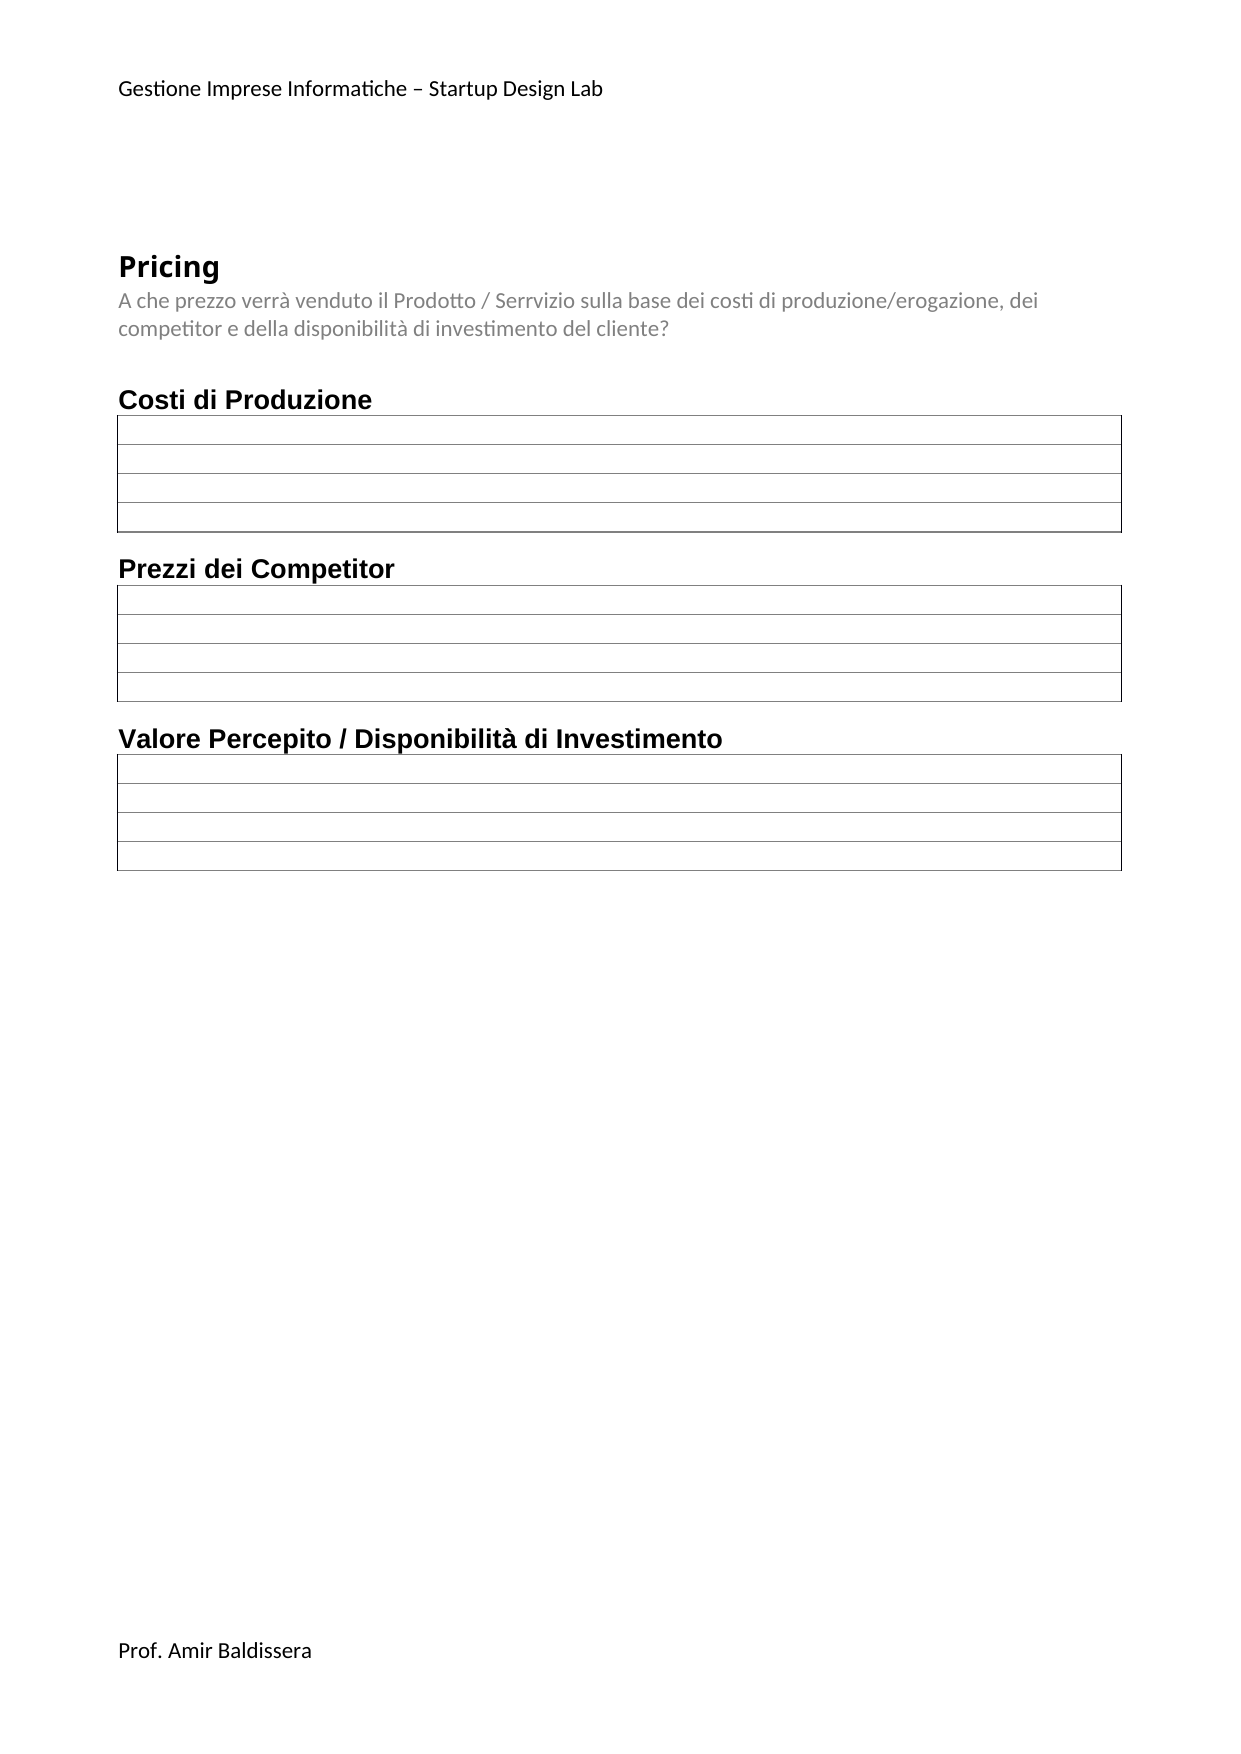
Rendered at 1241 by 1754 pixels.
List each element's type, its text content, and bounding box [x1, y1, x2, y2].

subtitle Valore Percepito / Disponibilità di Investimento [118, 723, 1122, 754]
table_cell [118, 784, 1121, 812]
table_cell [118, 445, 1121, 473]
table_cell [118, 615, 1121, 643]
subtitle Prezzi dei Competitor [118, 553, 1122, 584]
subtitle Pricing [118, 246, 1122, 286]
table_header [118, 755, 1121, 783]
table_cell [118, 474, 1121, 502]
table_cell [118, 842, 1121, 870]
table_cell [118, 503, 1121, 531]
table_header [118, 586, 1121, 613]
table_header [118, 416, 1121, 444]
table_cell [118, 644, 1121, 672]
table_cell [118, 673, 1121, 701]
text A che prezzo verrà venduto il Prodotto / Serrvizio sulla base dei costi di produzione/erogazione, dei competitor e della disponibilità di investimento del cliente? [118, 286, 1122, 342]
subtitle Costi di Produzione [118, 384, 1122, 415]
table_cell [118, 813, 1121, 841]
